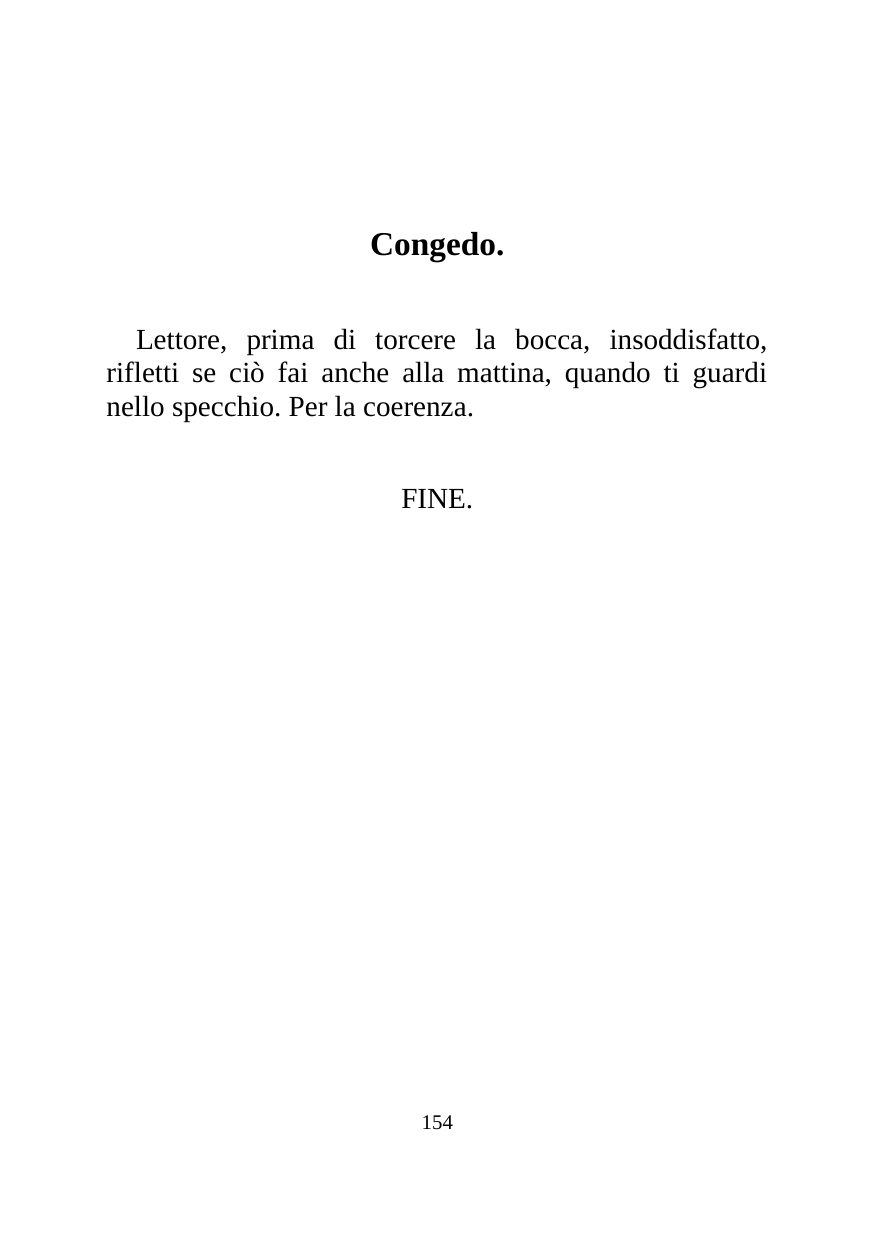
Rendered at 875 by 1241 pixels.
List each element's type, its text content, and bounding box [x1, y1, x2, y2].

text Lettore, prima di torcere la bocca, insoddisfatto, rifletti se ciò fai anche alla mattina, quando ti guardi nello specchio. Per la coerenza. [106, 322, 768, 422]
text FINE. [106, 481, 768, 515]
subtitle Congedo. [106, 224, 768, 263]
